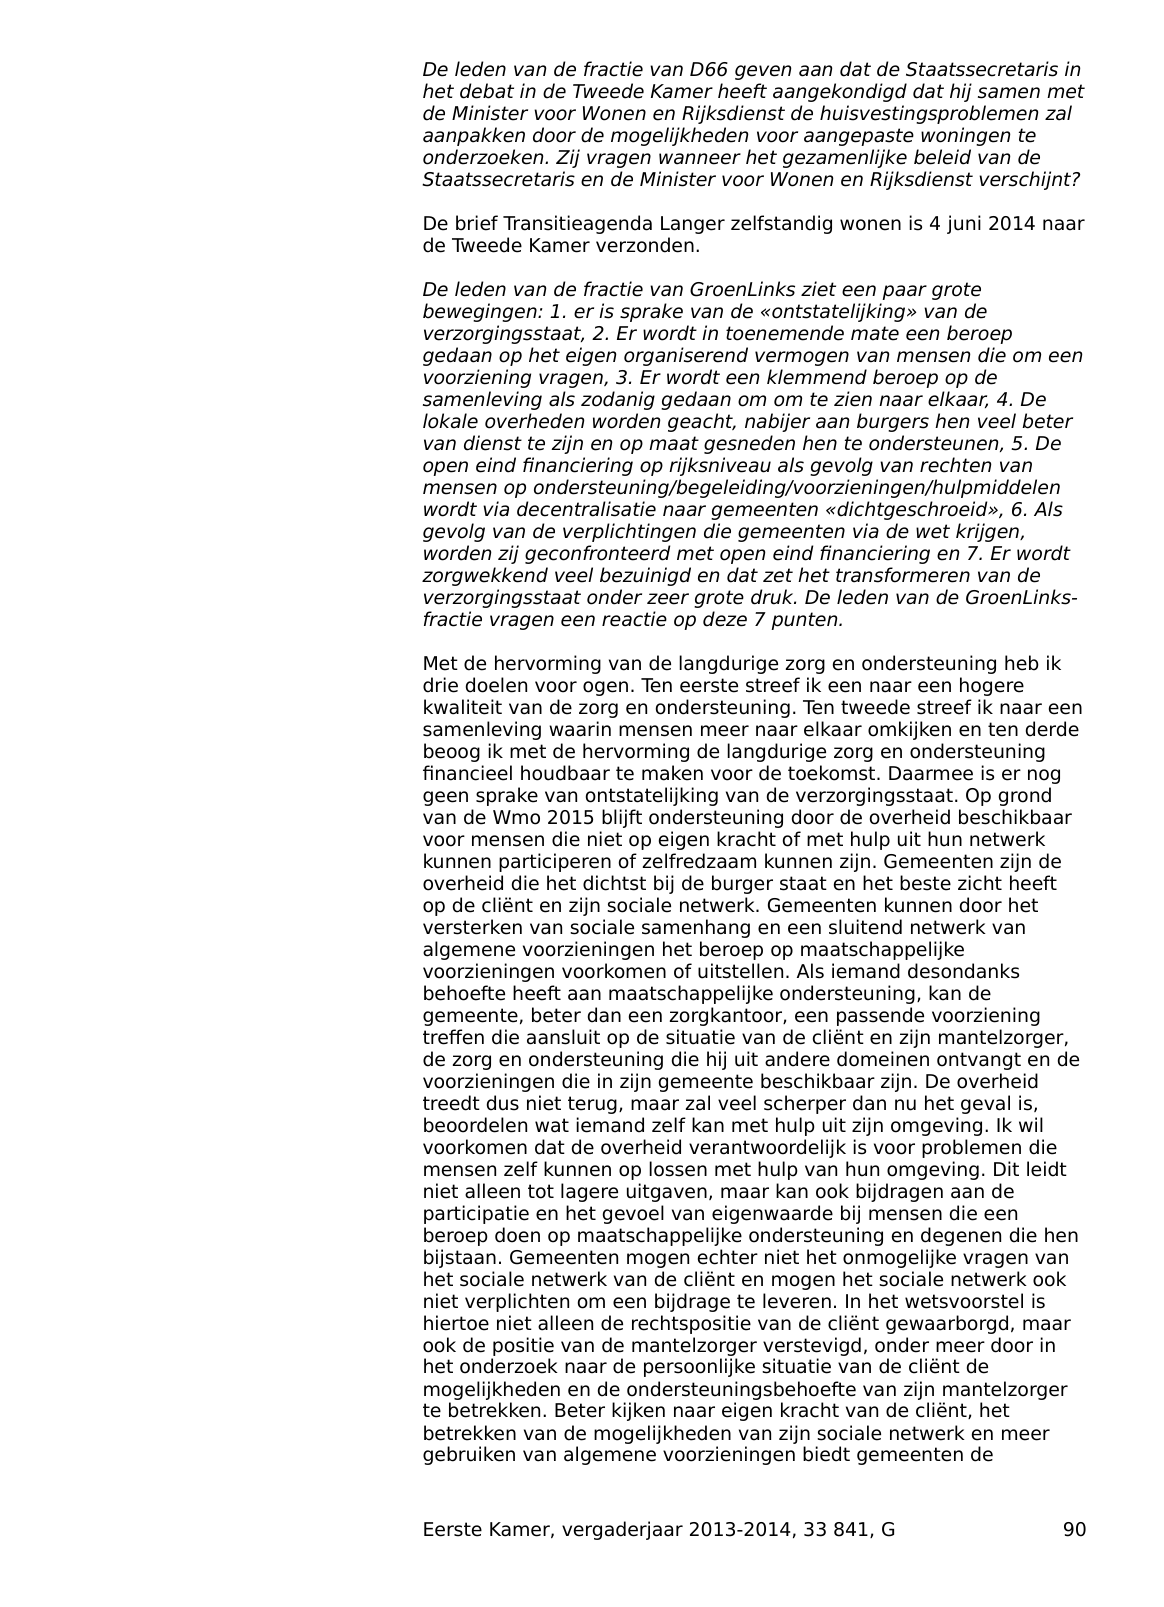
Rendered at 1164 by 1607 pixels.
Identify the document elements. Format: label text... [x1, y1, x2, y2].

text Met de hervorming van de langdurige zorg en ondersteuning heb ik drie doelen voor ogen. Ten eerste streef ik een naar een hogere kwaliteit van de zorg en ondersteuning. Ten tweede streef ik naar een samenleving waarin mensen meer naar elkaar omkijken en ten derde beoog ik met de hervorming de langdurige zorg en ondersteuning financieel houdbaar te maken voor de toekomst. Daarmee is er nog geen sprake van ontstatelijking van de verzorgingsstaat. Op grond van de Wmo 2015 blijft ondersteuning door de overheid beschikbaar voor mensen die niet op eigen kracht of met hulp uit hun netwerk kunnen participeren of zelfredzaam kunnen zijn. Gemeenten zijn de overheid die het dichtst bij de burger staat en het beste zicht heeft op de cliënt en zijn sociale netwerk. Gemeenten kunnen door het versterken van sociale samenhang en een sluitend netwerk van algemene voorzieningen het beroep op maatschappelijke voorzieningen voorkomen of uitstellen. Als iemand desondanks behoefte heeft aan maatschappelijke ondersteuning, kan de gemeente, beter dan een zorgkantoor, een passende voorziening treffen die aansluit op de situatie van de cliënt en zijn mantelzorger, de zorg en ondersteuning die hij uit andere domeinen ontvangt en de voorzieningen die in zijn gemeente beschikbaar zijn. De overheid treedt dus niet terug, maar zal veel scherper dan nu het geval is, beoordelen wat iemand zelf kan met hulp uit zijn omgeving. Ik wil voorkomen dat de overheid verantwoordelijk is voor problemen die mensen zelf kunnen op lossen met hulp van hun omgeving. Dit leidt niet alleen tot lagere uitgaven, maar kan ook bijdragen aan de participatie en het gevoel van eigenwaarde bij mensen die een beroep doen op maatschappelijke ondersteuning en degenen die hen bijstaan. Gemeenten mogen echter niet het onmogelijke vragen van het sociale netwerk van de cliënt en mogen het sociale netwerk ook niet verplichten om een bijdrage te leveren. In het wetsvoorstel is hiertoe niet alleen de rechtspositie van de cliënt gewaarborgd, maar ook de positie van de mantelzorger verstevigd, onder meer door in het onderzoek naar de persoonlijke situatie van de cliënt de mogelijkheden en de ondersteuningsbehoefte van zijn mantelzorger te betrekken. Beter kijken naar eigen kracht van de cliënt, het betrekken van de mogelijkheden van zijn sociale netwerk en meer gebruiken van algemene voorzieningen biedt gemeenten de [422, 653, 1087, 1466]
text De brief Transitieagenda Langer zelfstandig wonen is 4 juni 2014 naar de Tweede Kamer verzonden. [422, 213, 1087, 257]
text De leden van de fractie van GroenLinks ziet een paar grote bewegingen: 1. er is sprake van de «ontstatelijking» van de verzorgingsstaat, 2. Er wordt in toenemende mate een beroep gedaan op het eigen organiserend vermogen van mensen die om een voorziening vragen, 3. Er wordt een klemmend beroep op de samenleving als zodanig gedaan om om te zien naar elkaar, 4. De lokale overheden worden geacht, nabijer aan burgers hen veel beter van dienst te zijn en op maat gesneden hen te ondersteunen, 5. De open eind financiering op rijksniveau als gevolg van rechten van mensen op ondersteuning/begeleiding/voorzieningen/hulpmiddelen wordt via decentralisatie naar gemeenten «dichtgeschroeid», 6. Als gevolg van de verplichtingen die gemeenten via de wet krijgen, worden zij geconfronteerd met open eind financiering en 7. Er wordt zorgwekkend veel bezuinigd en dat zet het transformeren van de verzorgingsstaat onder zeer grote druk. De leden van de GroenLinks-fractie vragen een reactie op deze 7 punten. [422, 279, 1087, 631]
text De leden van de fractie van D66 geven aan dat de Staatssecretaris in het debat in de Tweede Kamer heeft aangekondigd dat hij samen met de Minister voor Wonen en Rijksdienst de huisvestingsproblemen zal aanpakken door de mogelijkheden voor aangepaste woningen te onderzoeken. Zij vragen wanneer het gezamenlijke beleid van de Staatssecretaris en de Minister voor Wonen en Rijksdienst verschijnt? [422, 59, 1087, 191]
